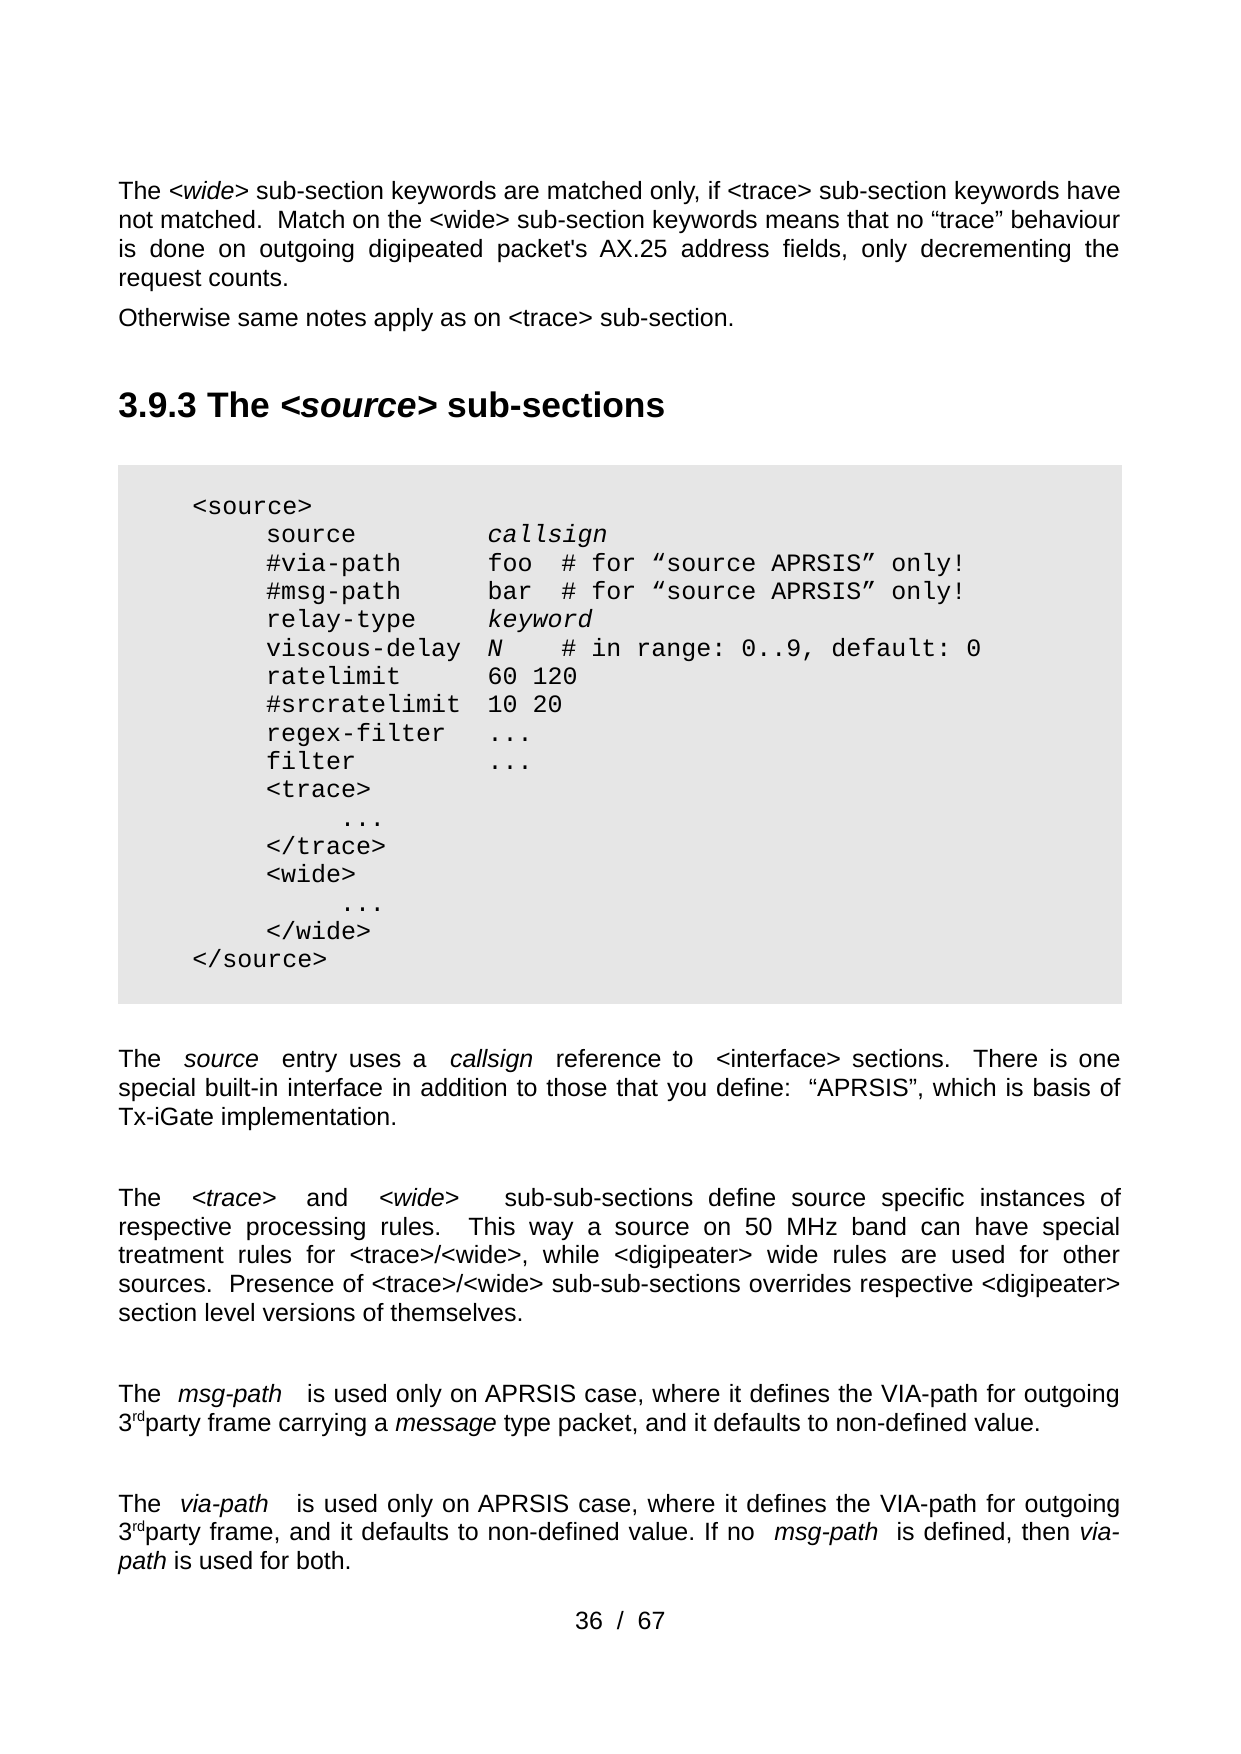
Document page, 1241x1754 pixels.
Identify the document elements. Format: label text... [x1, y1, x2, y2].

text ratelimit 60 120 [118, 664, 1122, 692]
text filter ... [118, 749, 1122, 777]
text The source entry uses a callsign reference to <interface> sections. There is one special built-in interface in addition to those that you define: “APRSIS”, which is basis of Tx-iGate implementation. [118, 1044, 1122, 1131]
text </source> [118, 947, 1122, 975]
text The <wide> sub-section keywords are matched only, if <trace> sub-section keywords have not matched. Match on the <wide> sub-section keywords means that no “trace” behaviour is done on outgoing digipeated packet's AX.25 address fields, only decrementing the request counts. [118, 176, 1122, 291]
text <trace> [118, 777, 1122, 805]
text viscous-delay N # in range: 0..9, default: 0 [118, 635, 1122, 664]
text source callsign [118, 522, 1122, 550]
text ... [118, 890, 1122, 919]
text The via-path is used only on APRSIS case, where it defines the VIA-path for outgoing 3rdparty frame, and it defaults to non-defined value. If no msg-path is defined, then via-path is used for both. [118, 1489, 1122, 1575]
subtitle The <source> sub-sections [118, 384, 1122, 425]
text <wide> [118, 862, 1122, 890]
text ... [118, 805, 1122, 834]
text <source> [118, 494, 1122, 522]
text #srcratelimit 10 20 [118, 692, 1122, 720]
text #msg-path bar # for “source APRSIS” only! [118, 579, 1122, 607]
text </wide> [118, 919, 1122, 947]
text </trace> [118, 834, 1122, 862]
text The <trace> and <wide> sub-sub-sections define source specific instances of respective processing rules. This way a source on 50 MHz band can have special treatment rules for <trace>/<wide>, while <digipeater> wide rules are used for other sources. Presence of <trace>/<wide> sub-sub-sections overrides respective <digipeater> section level versions of themselves. [118, 1183, 1122, 1327]
text The msg-path is used only on APRSIS case, where it defines the VIA-path for outgoing 3rdparty frame carrying a message type packet, and it defaults to non-defined value. [118, 1379, 1122, 1436]
text Otherwise same notes apply as on <trace> sub-section. [118, 303, 1122, 332]
text relay-type keyword [118, 607, 1122, 635]
text regex-filter ... [118, 720, 1122, 749]
text #via-path foo # for “source APRSIS” only! [118, 550, 1122, 579]
